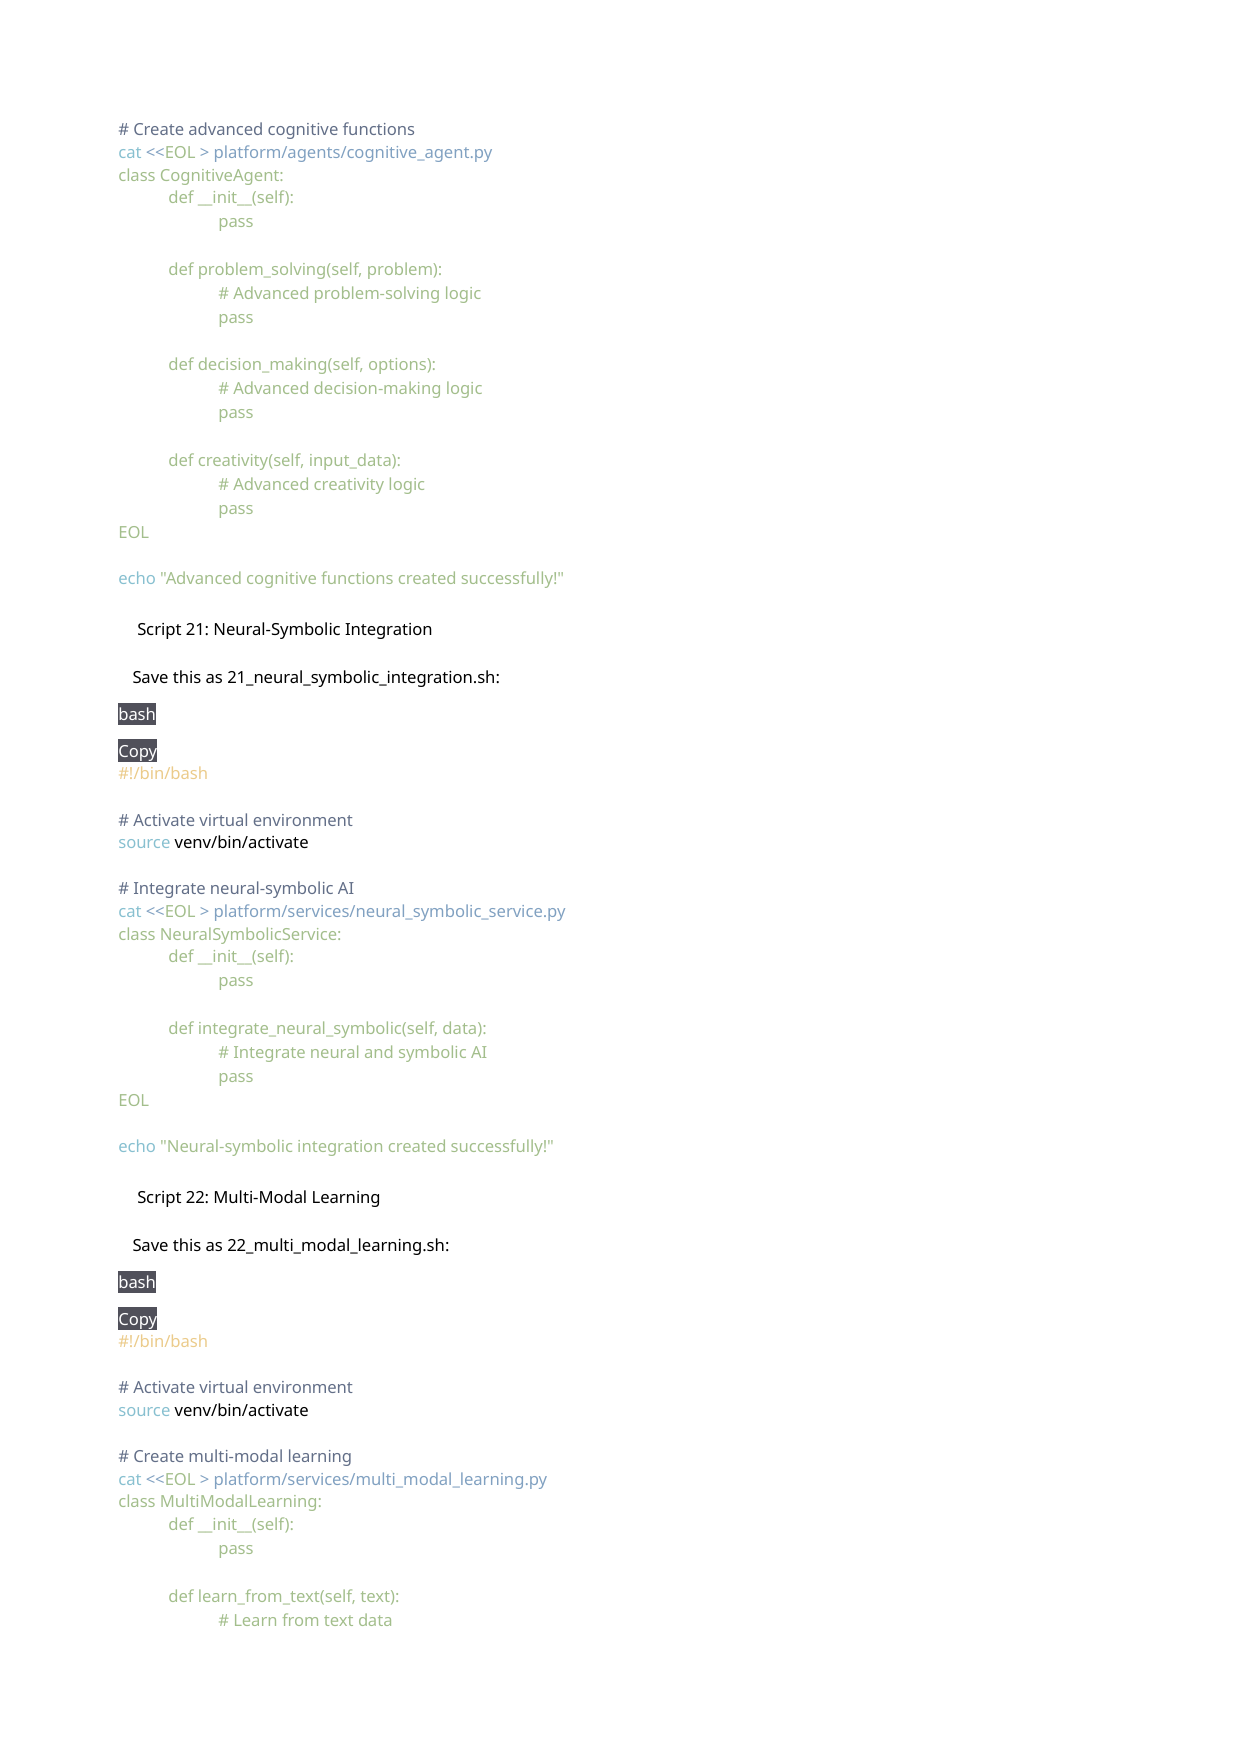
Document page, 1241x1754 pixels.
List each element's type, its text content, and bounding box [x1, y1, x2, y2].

text # Create multi-modal learning [118, 1445, 1122, 1468]
text Copy [118, 739, 1122, 762]
text # Learn from text data [118, 1608, 1122, 1632]
text echo "Advanced cognitive functions created successfully!" [118, 567, 1122, 589]
text # Integrate neural-symbolic AI [118, 877, 1122, 900]
text class CognitiveAgent: [118, 163, 1122, 186]
subtitle Script 21: Neural-Symbolic Integration [137, 618, 1122, 640]
text def learn_from_text(self, text): [118, 1584, 1122, 1608]
text def __init__(self): [118, 945, 1122, 969]
text pass [118, 305, 1122, 329]
text class NeuralSymbolicService: [118, 922, 1122, 945]
text echo "Neural-symbolic integration created successfully!" [118, 1134, 1122, 1157]
text pass [118, 210, 1122, 234]
text # Advanced decision-making logic [118, 377, 1122, 401]
text def __init__(self): [118, 186, 1122, 210]
text def integrate_neural_symbolic(self, data): [118, 1016, 1122, 1040]
text cat <<EOL > platform/services/multi_modal_learning.py [118, 1468, 1122, 1490]
subtitle Script 22: Multi-Modal Learning [137, 1186, 1122, 1208]
text EOL [118, 1088, 1122, 1111]
text # Create advanced cognitive functions [118, 118, 1122, 141]
text # Advanced problem-solving logic [118, 281, 1122, 305]
text bash [118, 703, 1122, 725]
text source venv/bin/activate [118, 1399, 1122, 1421]
text def creativity(self, input_data): [118, 448, 1122, 472]
text pass [118, 496, 1122, 520]
text Save this as 22_multi_modal_learning.sh: [132, 1234, 1122, 1256]
text #!/bin/bash [118, 762, 1122, 784]
text pass [118, 1064, 1122, 1088]
text cat <<EOL > platform/agents/cognitive_agent.py [118, 141, 1122, 163]
text Save this as 21_neural_symbolic_integration.sh: [132, 666, 1122, 688]
text EOL [118, 520, 1122, 543]
text pass [118, 969, 1122, 993]
text bash [118, 1271, 1122, 1293]
text pass [118, 401, 1122, 425]
text Copy [118, 1307, 1122, 1330]
text # Activate virtual environment [118, 808, 1122, 831]
text def problem_solving(self, problem): [118, 257, 1122, 281]
text pass [118, 1537, 1122, 1561]
text # Advanced creativity logic [118, 472, 1122, 496]
text # Activate virtual environment [118, 1376, 1122, 1399]
text #!/bin/bash [118, 1330, 1122, 1352]
text source venv/bin/activate [118, 831, 1122, 853]
text # Integrate neural and symbolic AI [118, 1040, 1122, 1064]
text cat <<EOL > platform/services/neural_symbolic_service.py [118, 900, 1122, 922]
text class MultiModalLearning: [118, 1490, 1122, 1513]
text def decision_making(self, options): [118, 353, 1122, 377]
text def __init__(self): [118, 1513, 1122, 1537]
